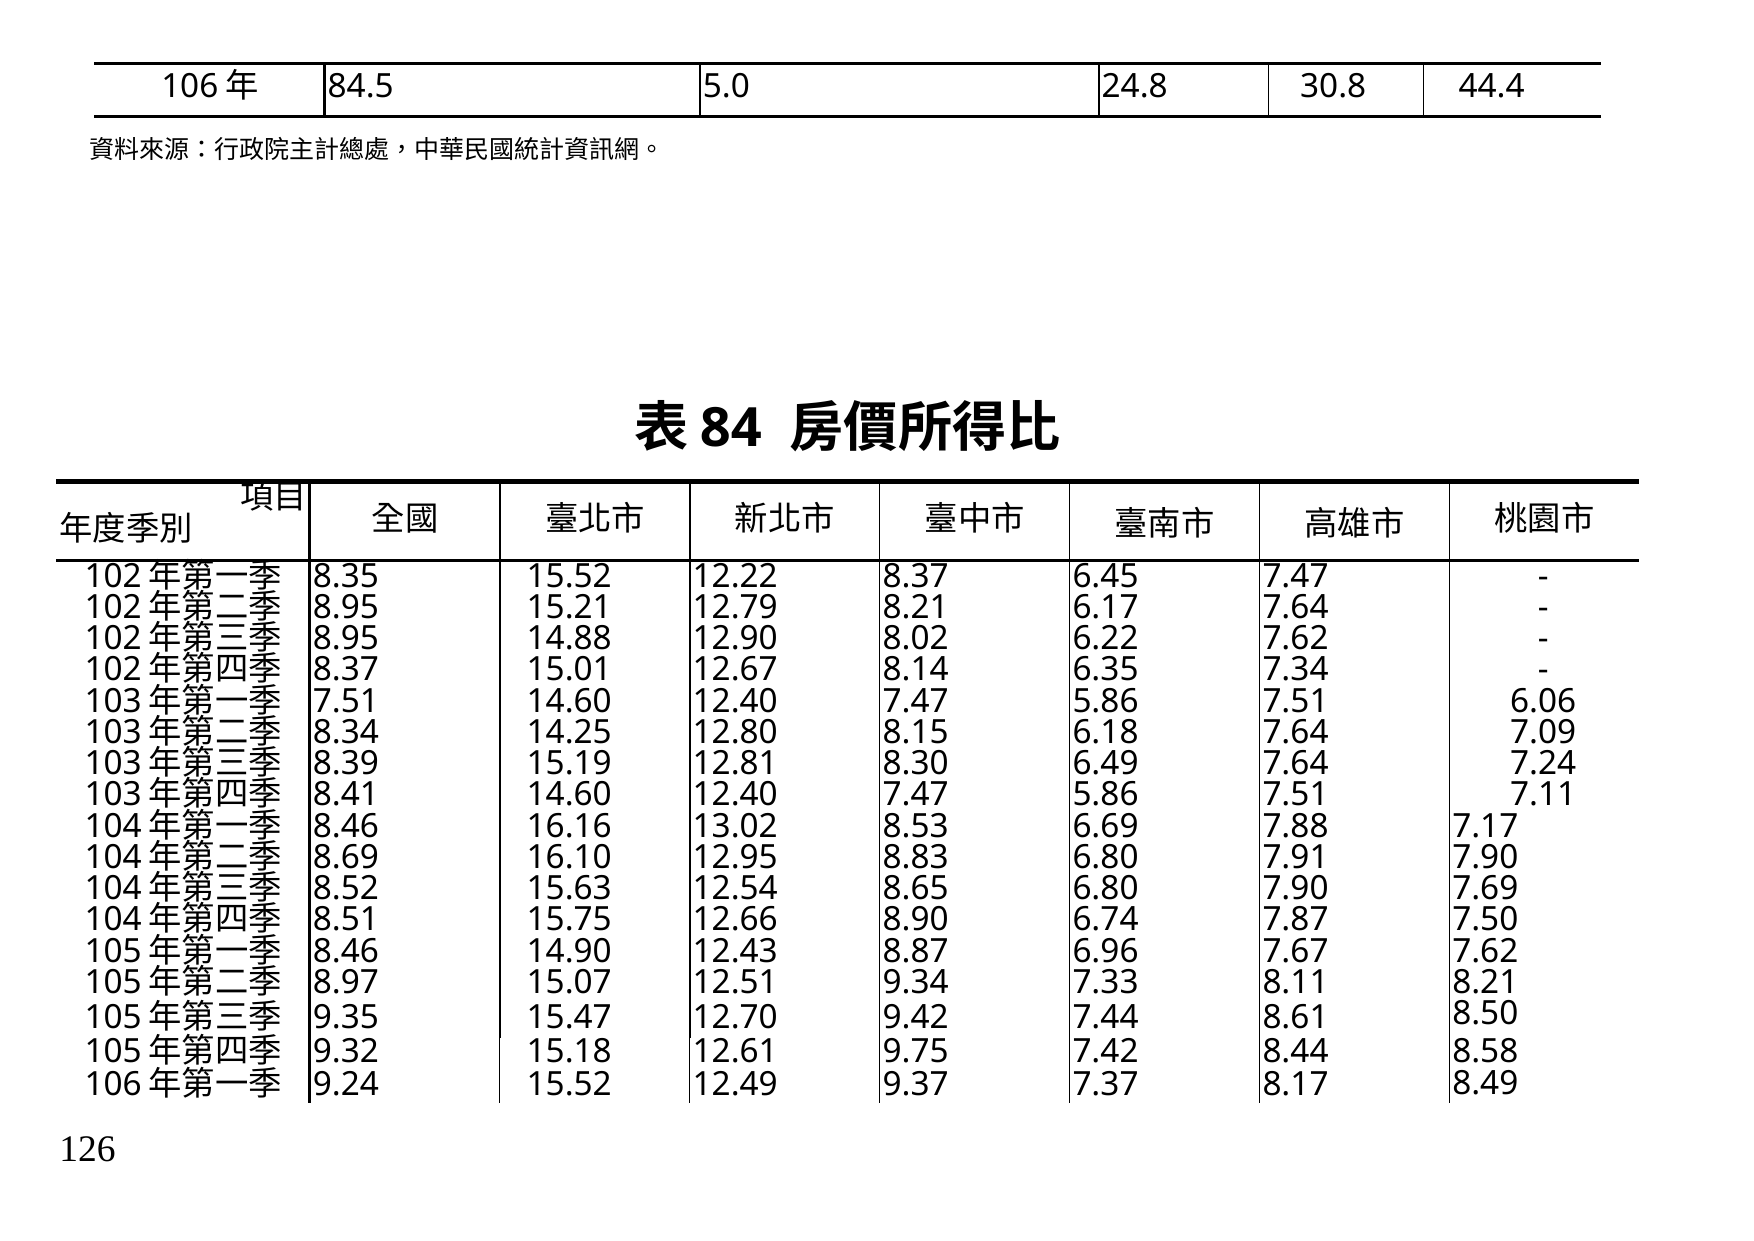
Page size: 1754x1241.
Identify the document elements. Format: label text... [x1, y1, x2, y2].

table_cell - [1450, 625, 1639, 656]
table_cell 9.75 [880, 1038, 1069, 1069]
table_header 高雄市 [1260, 484, 1449, 559]
table_cell 102年第四季 [56, 656, 308, 687]
table_cell 8.95 [311, 625, 499, 656]
table_cell 7.44 [1070, 1000, 1259, 1038]
table_cell 8.21 [880, 593, 1069, 624]
table_cell 15.07 [501, 968, 689, 999]
table_cell 9.24 [311, 1069, 499, 1103]
table_cell 6.35 [1070, 656, 1259, 687]
table_cell 104年第四季 [56, 906, 308, 937]
table_cell 8.87 [880, 937, 1069, 968]
table_cell 102年第三季 [56, 625, 308, 656]
table_cell 14.25 [501, 718, 689, 749]
table_cell 8.34 [311, 718, 499, 749]
text 資料來源：行政院主計總處，中華民國統計資訊網。 [89, 129, 1551, 166]
table_cell 7.09 [1450, 718, 1639, 749]
table_cell 7.17 7.90 7.69 [1450, 812, 1639, 906]
table_cell 15.21 [501, 593, 689, 624]
table_cell 7.47 [1260, 562, 1449, 593]
table_cell 12.61 [690, 1038, 879, 1069]
table_cell 8.58 [1450, 1038, 1639, 1069]
table_cell 8.90 [880, 906, 1069, 937]
table_cell 8.44 [1260, 1038, 1449, 1069]
table_cell 15.75 [501, 906, 689, 937]
table_cell 8.15 [880, 718, 1069, 749]
table_cell 8.11 [1260, 968, 1449, 999]
table_cell 8.41 [311, 781, 499, 812]
table_cell 103年第二季 [56, 718, 308, 749]
table_cell 14.60 [501, 687, 689, 718]
table_cell 30.8 [1269, 65, 1423, 115]
table_cell 7.64 [1260, 750, 1449, 781]
table_cell 12.79 [691, 593, 879, 624]
table_header 臺南市 [1070, 484, 1259, 559]
table_cell 7.50 [1450, 906, 1639, 937]
table_cell 9.42 [880, 1000, 1069, 1038]
table_cell 9.34 [880, 968, 1069, 999]
table_cell 6.22 [1070, 625, 1259, 656]
table_cell 8.21 [1450, 968, 1639, 999]
table_cell - [1450, 593, 1639, 624]
table_cell 8.35 [311, 562, 499, 593]
table_cell 15.01 [501, 656, 689, 687]
table_cell 105年第二季 [56, 968, 308, 999]
table_cell 12.40 [691, 781, 879, 812]
table_cell 102年第一季 [56, 562, 308, 593]
table_cell 103年第四季 [56, 781, 308, 812]
table_cell 106年第一季 [56, 1069, 308, 1103]
table_header 項目 年度季別 [56, 484, 308, 559]
table_cell 44.4 [1424, 65, 1601, 115]
table_cell 16.16 16.10 15.63 [501, 812, 689, 906]
table_cell 7.64 [1260, 718, 1449, 749]
table_cell 9.37 [880, 1069, 1069, 1103]
table_cell 8.95 [311, 593, 499, 624]
table_cell 104年第一季 104年第二季 104年第三季 [56, 812, 308, 906]
table_header 全國 [311, 484, 499, 559]
table_cell 6.96 [1070, 937, 1259, 968]
table_cell 105年第四季 [56, 1038, 308, 1069]
table_cell 24.8 [1100, 65, 1268, 115]
table_cell 15.52 [501, 562, 689, 593]
table_cell 5.86 [1070, 781, 1259, 812]
table_cell 8.61 [1260, 1000, 1449, 1038]
table_cell 8.02 [880, 625, 1069, 656]
table_cell 6.74 [1070, 906, 1259, 937]
table_cell 14.60 [501, 781, 689, 812]
table_cell 6.69 6.80 6.80 [1070, 812, 1259, 906]
table_cell 7.42 [1070, 1038, 1259, 1069]
table_cell 7.47 [880, 781, 1069, 812]
table_cell 14.88 [501, 625, 689, 656]
table_cell 8.46 [311, 937, 499, 968]
table_cell 6.06 [1450, 687, 1639, 718]
table_cell 8.53 8.83 8.65 [880, 812, 1069, 906]
table_cell 12.81 [691, 750, 879, 781]
table_cell 12.90 [691, 625, 879, 656]
table_cell 7.62 [1450, 937, 1639, 968]
table_cell 15.52 [500, 1069, 689, 1103]
table_cell 7.64 [1260, 593, 1449, 624]
table_cell 12.67 [691, 656, 879, 687]
table_cell 7.33 [1070, 968, 1259, 999]
table_cell 8.17 [1260, 1069, 1449, 1103]
table_cell 6.18 [1070, 718, 1259, 749]
table_cell 6.17 [1070, 593, 1259, 624]
table_cell 7.51 [311, 687, 499, 718]
table_cell 8.30 [880, 750, 1069, 781]
table_cell 9.35 [311, 1000, 499, 1038]
table_cell 7.34 [1260, 656, 1449, 687]
table_cell 7.67 [1260, 937, 1449, 968]
table_cell 12.51 [691, 968, 879, 999]
table_cell 6.49 [1070, 750, 1259, 781]
table_cell 15.18 [500, 1038, 689, 1069]
table_header 桃園市 [1450, 484, 1639, 559]
table_cell 7.24 [1450, 750, 1639, 781]
table_cell 6.45 [1070, 562, 1259, 593]
table_cell 9.32 [311, 1038, 499, 1069]
table_cell 7.51 [1260, 781, 1449, 812]
table_cell 7.51 [1260, 687, 1449, 718]
table_cell - [1450, 656, 1639, 687]
table_cell 8.46 8.69 8.52 [311, 812, 499, 906]
table_cell 12.43 [691, 937, 879, 968]
table_header 臺北市 [501, 484, 689, 559]
table_header 臺中市 [880, 484, 1069, 559]
table_cell - [1450, 562, 1639, 593]
table_cell 15.47 [501, 1000, 689, 1038]
table_cell 7.88 7.91 7.90 [1260, 812, 1449, 906]
table_cell 8.39 [311, 750, 499, 781]
table_cell 13.02 12.95 12.54 [691, 812, 879, 906]
table_cell 103年第三季 [56, 750, 308, 781]
table_cell 8.49 [1450, 1069, 1639, 1103]
table_cell 8.50 [1450, 1000, 1639, 1038]
table_cell 84.5 [326, 65, 699, 115]
table_cell 12.70 [691, 1000, 879, 1038]
table_cell 103年第一季 [56, 687, 308, 718]
table_cell 12.40 [691, 687, 879, 718]
table_cell 102年第二季 [56, 593, 308, 624]
table_cell 7.62 [1260, 625, 1449, 656]
table_cell 105年第一季 [56, 937, 308, 968]
subtitle 表84 房價所得比 [59, 367, 1636, 479]
table_cell 12.80 [691, 718, 879, 749]
table_cell 8.37 [311, 656, 499, 687]
table_cell 15.19 [501, 750, 689, 781]
table_header 新北市 [691, 484, 879, 559]
table_cell 7.11 [1450, 781, 1639, 812]
table_cell 12.49 [690, 1069, 879, 1103]
table_cell 106年 [94, 65, 323, 115]
table_cell 5.0 [701, 65, 1098, 115]
table_cell 8.14 [880, 656, 1069, 687]
table_cell 7.47 [880, 687, 1069, 718]
table_cell 105年第三季 [56, 1000, 308, 1038]
table_cell 5.86 [1070, 687, 1259, 718]
table_cell 7.87 [1260, 906, 1449, 937]
table_cell 8.51 [311, 906, 499, 937]
table_cell 8.37 [880, 562, 1069, 593]
table_cell 7.37 [1070, 1069, 1259, 1103]
table_cell 14.90 [501, 937, 689, 968]
table_cell 12.66 [691, 906, 879, 937]
table_cell 8.97 [311, 968, 499, 999]
table_cell 12.22 [691, 562, 879, 593]
